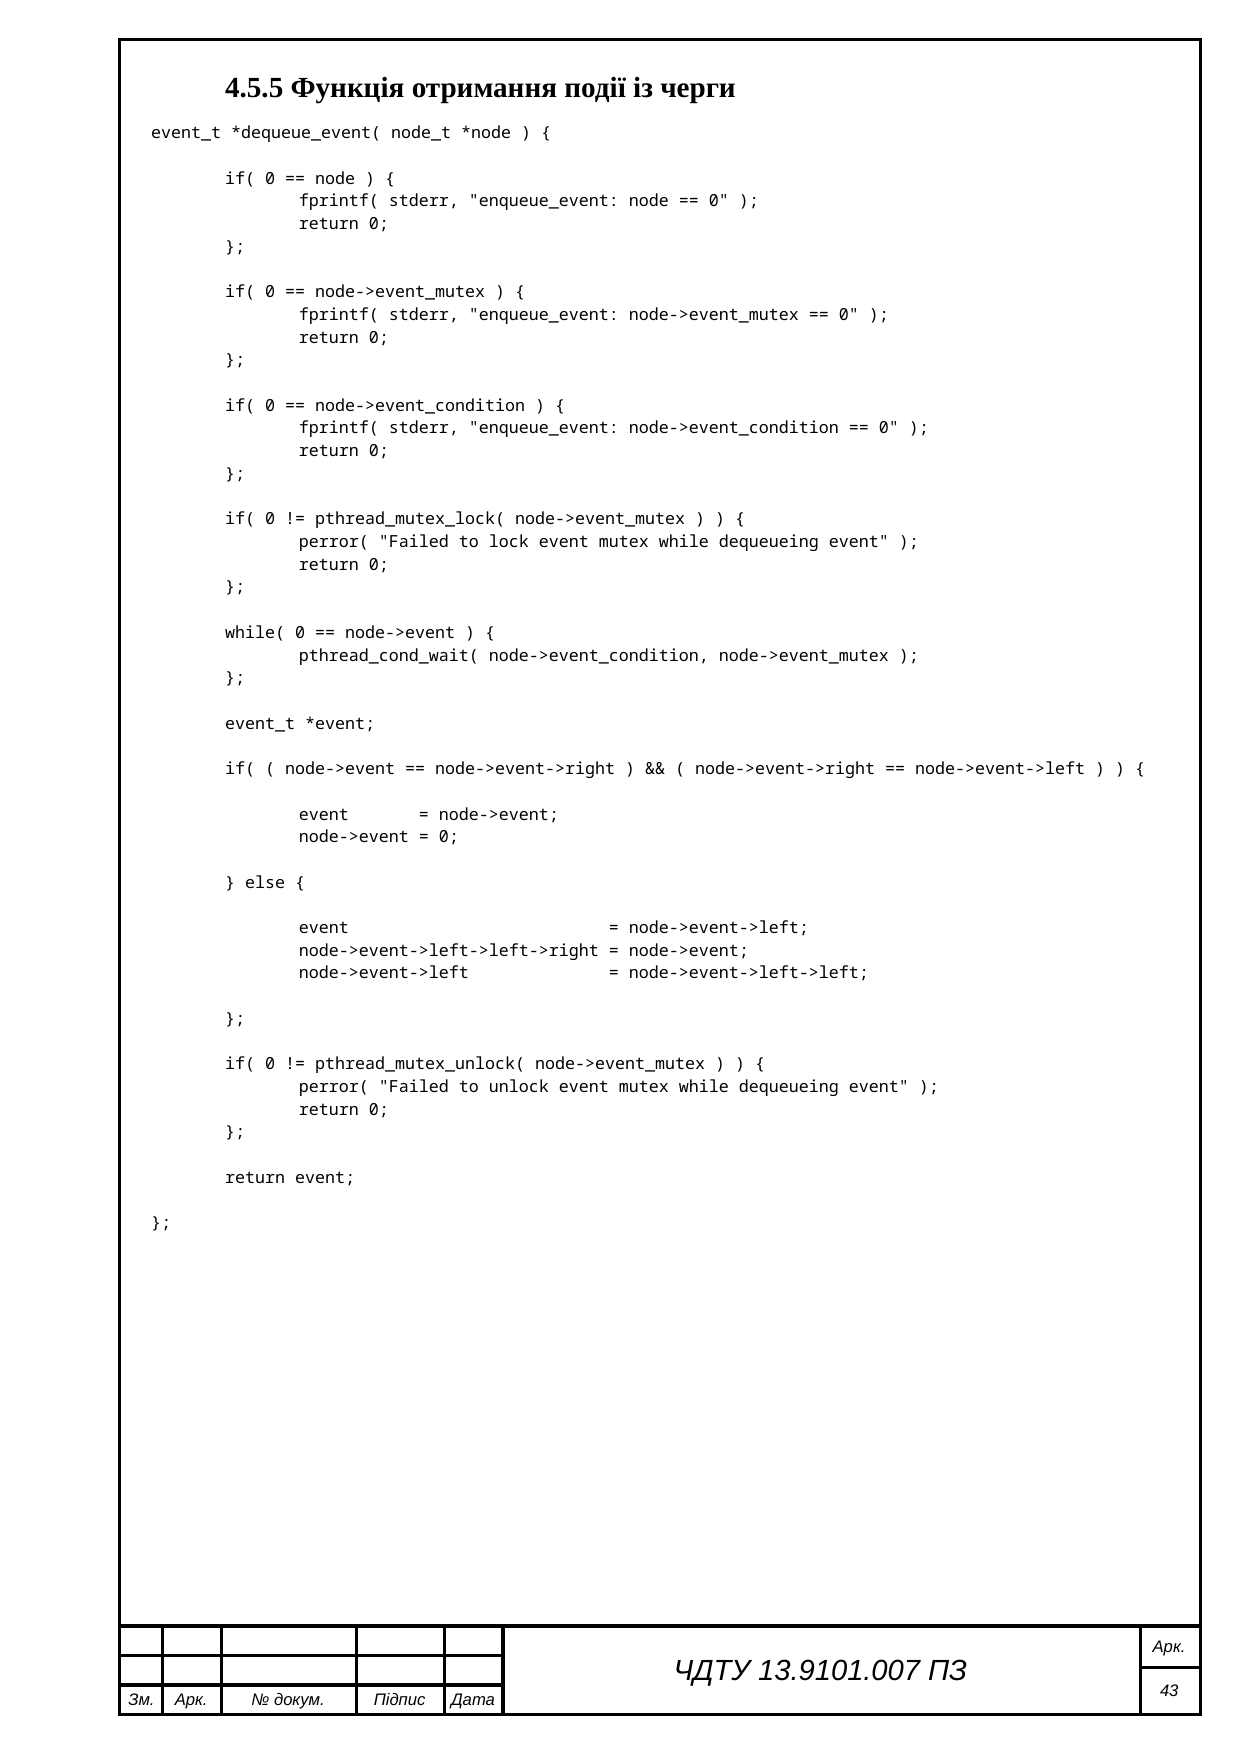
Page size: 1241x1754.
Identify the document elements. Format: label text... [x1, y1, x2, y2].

text while( 0 == node->event ) { [151, 620, 1170, 643]
text event_t *event; [151, 711, 1170, 734]
text }; [151, 234, 1170, 257]
text fprintf( stderr, "enqueue_event: node == 0" ); [151, 189, 1170, 212]
text }; [151, 575, 1170, 598]
text if( ( node->event == node->event->right ) && ( node->event->right == node->event->left ) ) { [151, 757, 1170, 779]
text event = node->event->left; [151, 916, 1170, 938]
text pthread_cond_wait( node->event_condition, node->event_mutex ); [151, 643, 1170, 666]
text return 0; [151, 439, 1170, 461]
text return 0; [151, 212, 1170, 234]
text if( 0 == node->event_mutex ) { [151, 280, 1170, 302]
text if( 0 == node ) { [151, 166, 1170, 189]
text return 0; [151, 552, 1170, 575]
text }; [151, 1006, 1170, 1029]
text perror( "Failed to lock event mutex while dequeueing event" ); [151, 529, 1170, 552]
text if( 0 != pthread_mutex_lock( node->event_mutex ) ) { [151, 507, 1170, 529]
text }; [151, 666, 1170, 688]
text return 0; [151, 325, 1170, 348]
text if( 0 == node->event_condition ) { [151, 393, 1170, 416]
text fprintf( stderr, "enqueue_event: node->event_mutex == 0" ); [151, 302, 1170, 325]
text return event; [151, 1165, 1170, 1188]
text node->event->left = node->event->left->left; [151, 961, 1170, 984]
text return 0; [151, 1097, 1170, 1120]
text perror( "Failed to unlock event mutex while dequeueing event" ); [151, 1074, 1170, 1097]
text 4.5.5 Функція отримання події із черги [151, 71, 1170, 104]
text }; [151, 1211, 1170, 1233]
text }; [151, 348, 1170, 371]
text node->event = 0; [151, 825, 1170, 847]
text } else { [151, 870, 1170, 893]
text node->event->left->left->right = node->event; [151, 938, 1170, 961]
text event = node->event; [151, 802, 1170, 825]
text }; [151, 1120, 1170, 1143]
text event_t *dequeue_event( node_t *node ) { [151, 121, 1170, 143]
text }; [151, 461, 1170, 484]
text fprintf( stderr, "enqueue_event: node->event_condition == 0" ); [151, 416, 1170, 439]
text if( 0 != pthread_mutex_unlock( node->event_mutex ) ) { [151, 1052, 1170, 1074]
